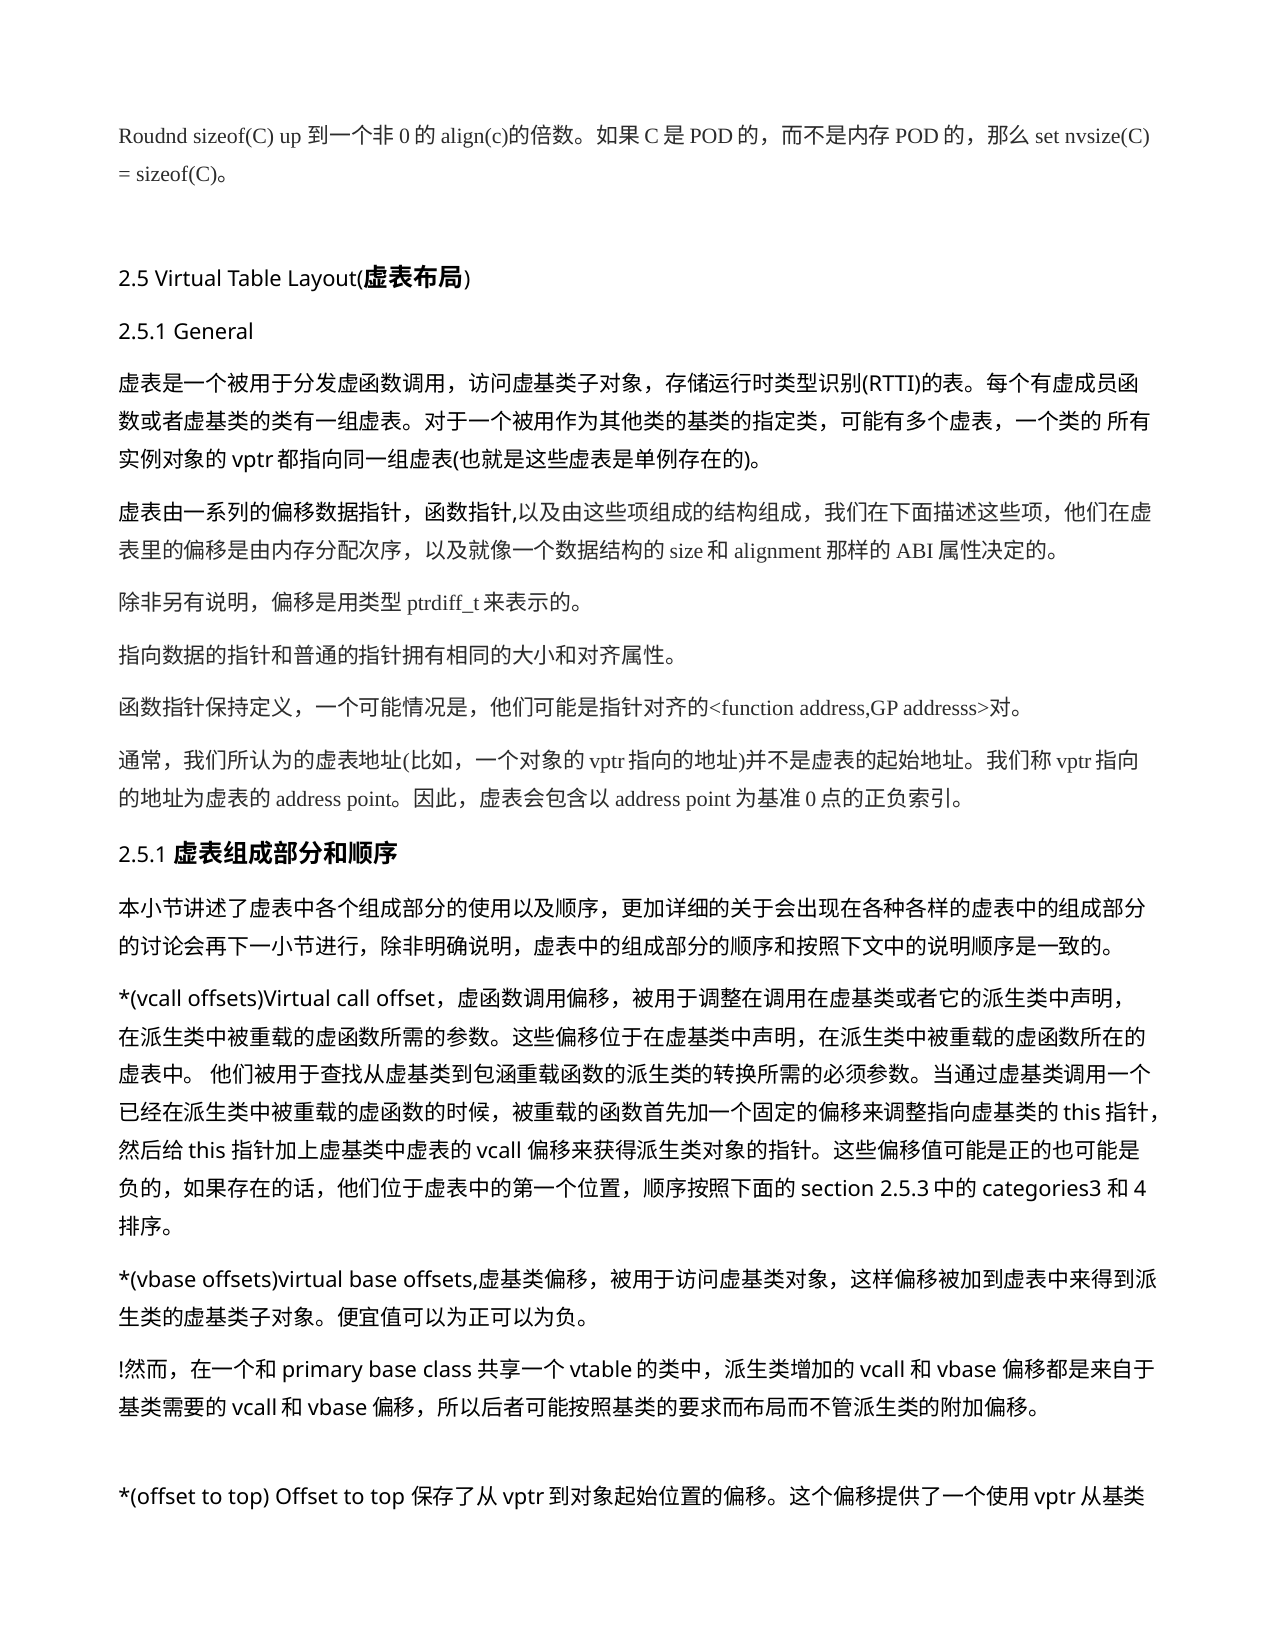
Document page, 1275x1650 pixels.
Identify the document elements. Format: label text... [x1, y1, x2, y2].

text 虚表是一个被用于分发虚函数调用，访问虚基类子对象，存储运行时类型识别(RTTI)的表。每个有虚成员函数或者虚基类的类有一组虚表。对于一个被用作为其他类的基类的指定类，可能有多个虚表，一个类的 所有实例对象的vptr都指向同一组虚表(也就是这些虚表是单例存在的)。 [118, 366, 1157, 474]
text Roudnd sizeof(C) up 到一个非0的align(c)的倍数。如果C是POD的，而不是内存POD的，那么set nvsize(C) = sizeof(C)。 [118, 118, 1157, 188]
text 指向数据的指针和普通的指针拥有相同的大小和对齐属性。 [118, 638, 1157, 669]
text 通常，我们所认为的虚表地址(比如，一个对象的vptr指向的地址)并不是虚表的起始地址。我们称vptr指向的地址为虚表的address point。因此，虚表会包含以address point为基准0点的正负索引。 [118, 743, 1157, 812]
text 除非另有说明，偏移是用类型ptrdiff_t来表示的。 [118, 585, 1157, 617]
text *(offset to top) Offset to top 保存了从vptr到对象起始位置的偏移。这个偏移提供了一个使用vptr从基类 [118, 1443, 1157, 1511]
text 2.5.1 General [118, 316, 1157, 345]
text *(vbase offsets)virtual base offsets,虚基类偏移，被用于访问虚基类对象，这样偏移被加到虚表中来得到派生类的虚基类子对象。便宜值可以为正可以为负。 [118, 1262, 1157, 1332]
text !然而，在一个和primary base class 共享一个vtable的类中，派生类增加的vcall 和vbase 偏移都是来自于基类需要的vcall和vbase偏移，所以后者可能按照基类的要求而布局而不管派生类的附加偏移。 [118, 1352, 1157, 1422]
text 本小节讲述了虚表中各个组成部分的使用以及顺序，更加详细的关于会出现在各种各样的虚表中的组成部分的讨论会再下一小节进行，除非明确说明，虚表中的组成部分的顺序和按照下文中的说明顺序是一致的。 [118, 891, 1157, 961]
text 2.5.1 虚表组成部分和顺序 [118, 833, 1157, 869]
text *(vcall offsets)Virtual call offset，虚函数调用偏移，被用于调整在调用在虚基类或者它的派生类中声明，在派生类中被重载的虚函数所需的参数。这些偏移位于在虚基类中声明，在派生类中被重载的虚函数所在的虚表中。 他们被用于查找从虚基类到包涵重载函数的派生类的转换所需的必须参数。当通过虚基类调用一个已经在派生类中被重载的虚函数的时候，被重载的函数首先加一个固定的偏移来调整指向虚基类的this指针，然后给this 指针加上虚基类中虚表的vcall 偏移来获得派生类对象的指针。这些偏移值可能是正的也可能是负的，如果存在的话，他们位于虚表中的第一个位置，顺序按照下面的section 2.5.3中的categories3 和4排序。 [118, 981, 1157, 1241]
text 2.5 Virtual Table Layout(虚表布局) [118, 258, 1157, 294]
text 函数指针保持定义，一个可能情况是，他们可能是指针对齐的<function address,GP addresss>对。 [118, 690, 1157, 722]
text 虚表由一系列的偏移数据指针，函数指针,以及由这些项组成的结构组成，我们在下面描述这些项，他们在虚表里的偏移是由内存分配次序，以及就像一个数据结构的size和alignment那样的ABI属性决定的。 [118, 494, 1157, 564]
